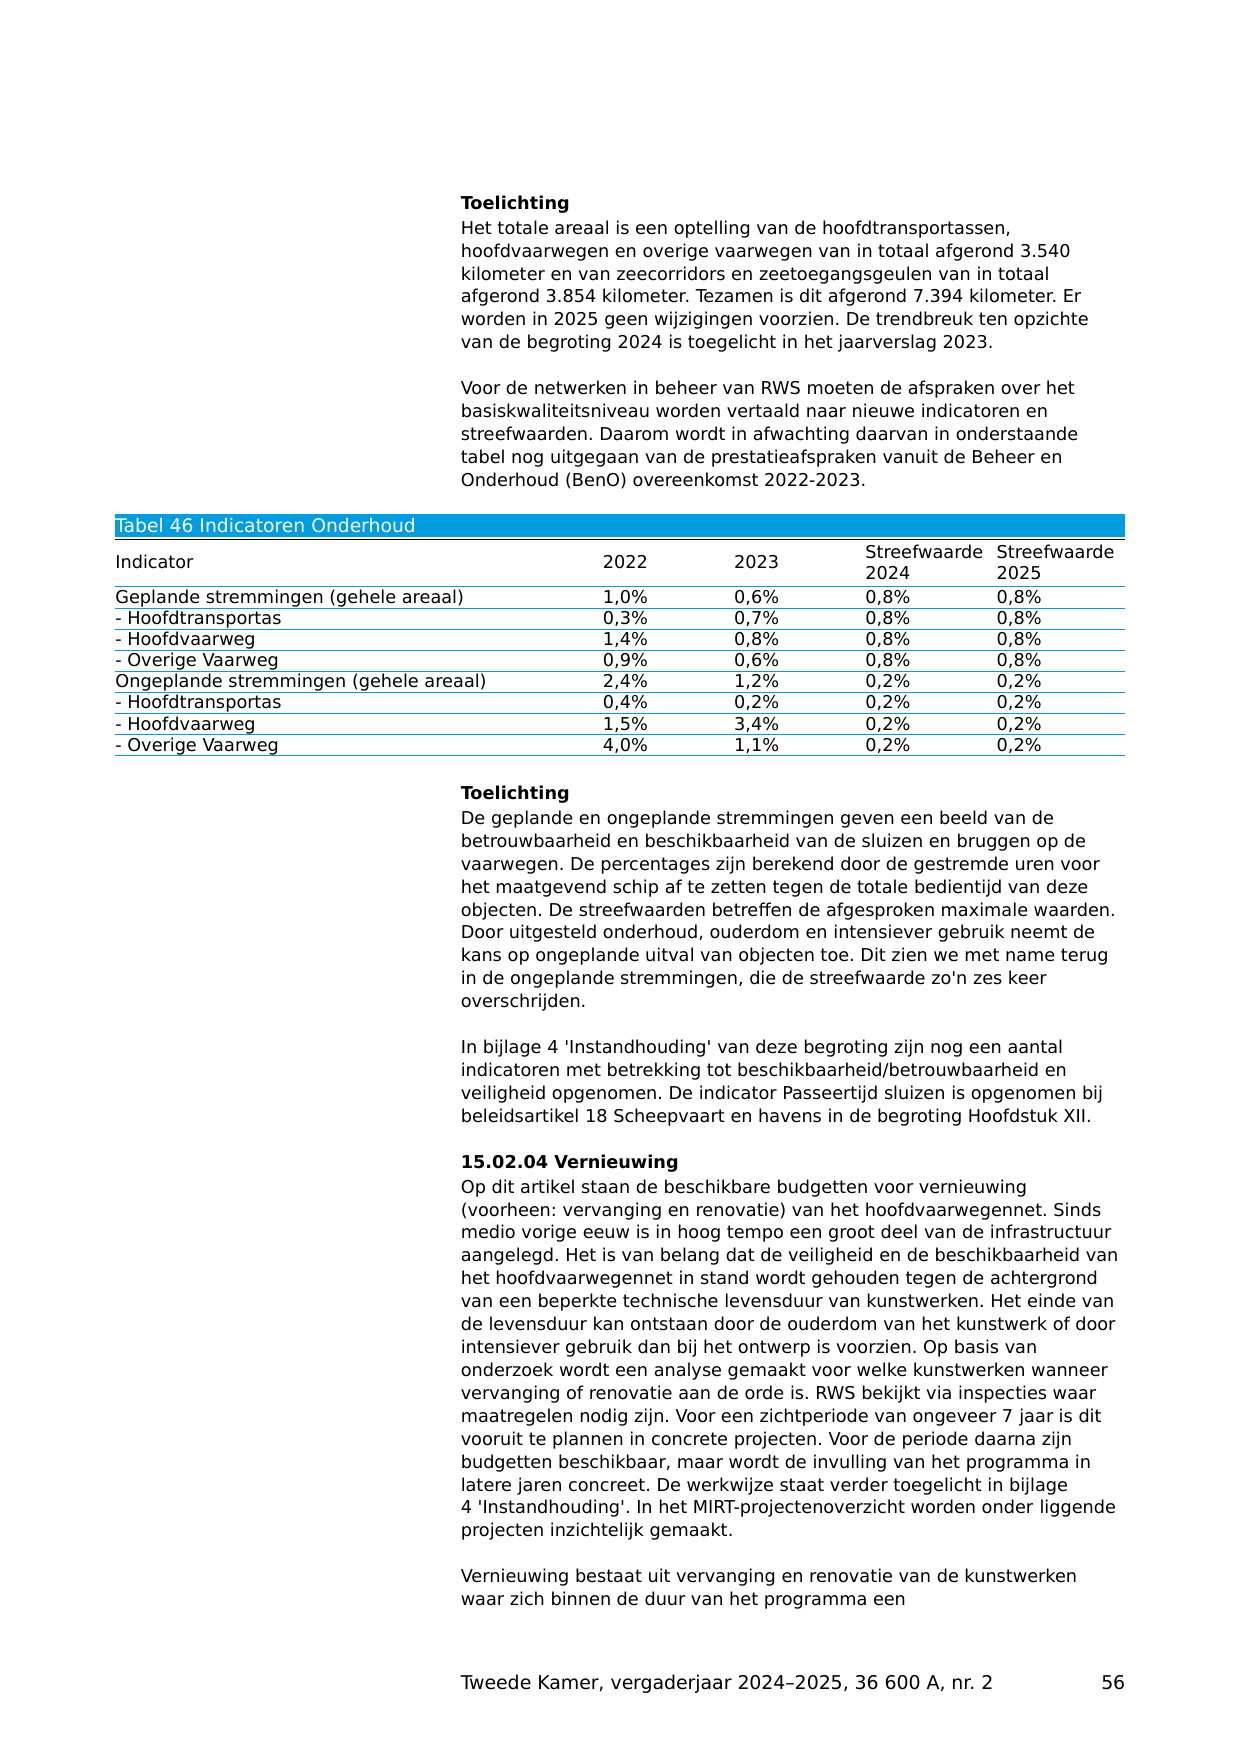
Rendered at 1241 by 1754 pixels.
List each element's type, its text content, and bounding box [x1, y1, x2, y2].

table_cell 2022 [600, 540, 731, 586]
table_cell 0,8% [731, 630, 862, 650]
table_cell 3,4% [731, 714, 862, 734]
table_cell 0,8% [862, 651, 993, 671]
table_cell 0,8% [994, 587, 1125, 607]
table_cell 0,4% [600, 693, 731, 713]
table_cell 0,8% [994, 651, 1125, 671]
table_cell 1,2% [731, 672, 862, 692]
table_cell Streefwaarde 2025 [994, 540, 1125, 586]
table_cell 0,2% [994, 672, 1125, 692]
table_cell 1,4% [600, 630, 731, 650]
table_cell 0,2% [862, 693, 993, 713]
table_cell 0,2% [994, 693, 1125, 713]
table_cell 0,2% [994, 735, 1125, 755]
table_cell Streefwaarde 2024 [862, 540, 993, 586]
table_cell 0,2% [731, 693, 862, 713]
text Voor de netwerken in beheer van RWS moeten de afspraken over het basiskwaliteitsniveau worden vertaald naar nieuwe indicatoren en streefwaarden. Daarom wordt in afwachting daarvan in onderstaande tabel nog uitgegaan van de prestatieafspraken vanuit de Beheer en Onderhoud (BenO) overeenkomst 2022-2023. [461, 376, 1125, 491]
table_cell - Hoofdtransportas [115, 693, 600, 713]
table_cell - Hoofdvaarweg [115, 630, 600, 650]
table_cell 2,4% [600, 672, 731, 692]
table_cell 0,8% [862, 587, 993, 607]
table_cell 1,0% [600, 587, 731, 607]
table_cell 0,2% [994, 714, 1125, 734]
table_cell 0,8% [994, 609, 1125, 628]
table_cell - Hoofdvaarweg [115, 714, 600, 734]
table_cell 0,2% [862, 714, 993, 734]
table_cell 0,9% [600, 651, 731, 671]
table_cell 0,6% [731, 651, 862, 671]
text De geplande en ongeplande stremmingen geven een beeld van de betrouwbaarheid en beschikbaarheid van de sluizen en bruggen op de vaarwegen. De percentages zijn berekend door de gestremde uren voor het maatgevend schip af te zetten tegen de totale bedientijd van deze objecten. De streefwaarden betreffen de afgesproken maximale waarden. Door uitgesteld onderhoud, ouderdom en intensiever gebruik neemt de kans op ongeplande uitval van objecten toe. Dit zien we met name terug in de ongeplande stremmingen, die de streefwaarde zo'n zes keer overschrijden. [461, 806, 1125, 1012]
table_cell Indicator [115, 540, 600, 586]
table_cell - Overige Vaarweg [115, 735, 600, 755]
table_cell 1,1% [731, 735, 862, 755]
text Vernieuwing bestaat uit vervanging en renovatie van de kunstwerken waar zich binnen de duur van het programma een [461, 1564, 1125, 1610]
table_cell 0,2% [862, 735, 993, 755]
text In bijlage 4 'Instandhouding' van deze begroting zijn nog een aantal indicatoren met betrekking tot beschikbaarheid/betrouwbaarheid en veiligheid opgenomen. De indicator Passeertijd sluizen is opgenomen bij beleidsartikel 18 Scheepvaart en havens in de begroting Hoofdstuk XII. [461, 1035, 1125, 1127]
table_cell Geplande stremmingen (gehele areaal) [115, 587, 600, 607]
text Op dit artikel staan de beschikbare budgetten voor vernieuwing (voorheen: vervanging en renovatie) van het hoofdvaarwegennet. Sinds medio vorige eeuw is in hoog tempo een groot deel van de infrastructuur aangelegd. Het is van belang dat de veiligheid en de beschikbaarheid van het hoofdvaarwegennet in stand wordt gehouden tegen de achtergrond van een beperkte technische levensduur van kunstwerken. Het einde van de levensduur kan ontstaan door de ouderdom van het kunstwerk of door intensiever gebruik dan bij het ontwerp is voorzien. Op basis van onderzoek wordt een analyse gemaakt voor welke kunstwerken wanneer vervanging of renovatie aan de orde is. RWS bekijkt via inspecties waar maatregelen nodig zijn. Voor een zichtperiode van ongeveer 7 jaar is dit vooruit te plannen in concrete projecten. Voor de periode daarna zijn budgetten beschikbaar, maar wordt de invulling van het programma in latere jaren concreet. De werkwijze staat verder toegelicht in bijlage 4 'Instandhouding'. In het MIRT-projectenoverzicht worden onder­ liggende projecten inzichtelijk gemaakt. [461, 1175, 1125, 1541]
text Het totale areaal is een optelling van de hoofdtransportassen, hoofdvaarwegen en overige vaarwegen van in totaal afgerond 3.540 kilometer en van zeecorridors en zeetoegangsgeulen van in totaal afgerond 3.854 kilometer. Tezamen is dit afgerond 7.394 kilometer. Er worden in 2025 geen wijzigingen voorzien. De trendbreuk ten opzichte van de begroting 2024 is toegelicht in het jaarverslag 2023. [461, 216, 1125, 353]
table_cell 0,7% [731, 609, 862, 628]
table_cell 1,5% [600, 714, 731, 734]
table_cell Ongeplande stremmingen (gehele areaal) [115, 672, 600, 692]
table_cell 0,3% [600, 609, 731, 628]
table_cell 2023 [731, 540, 862, 586]
table_cell 0,8% [994, 630, 1125, 650]
text Toelichting [461, 781, 1125, 804]
table_cell 0,2% [862, 672, 993, 692]
text Toelichting [461, 191, 1125, 214]
table_cell - Overige Vaarweg [115, 651, 600, 671]
table_cell 0,8% [862, 630, 993, 650]
table_cell - Hoofdtransportas [115, 609, 600, 628]
table_cell 0,6% [731, 587, 862, 607]
text 15.02.04 Vernieuwing [461, 1150, 1125, 1173]
table_cell 4,0% [600, 735, 731, 755]
table_cell 0,8% [862, 609, 993, 628]
